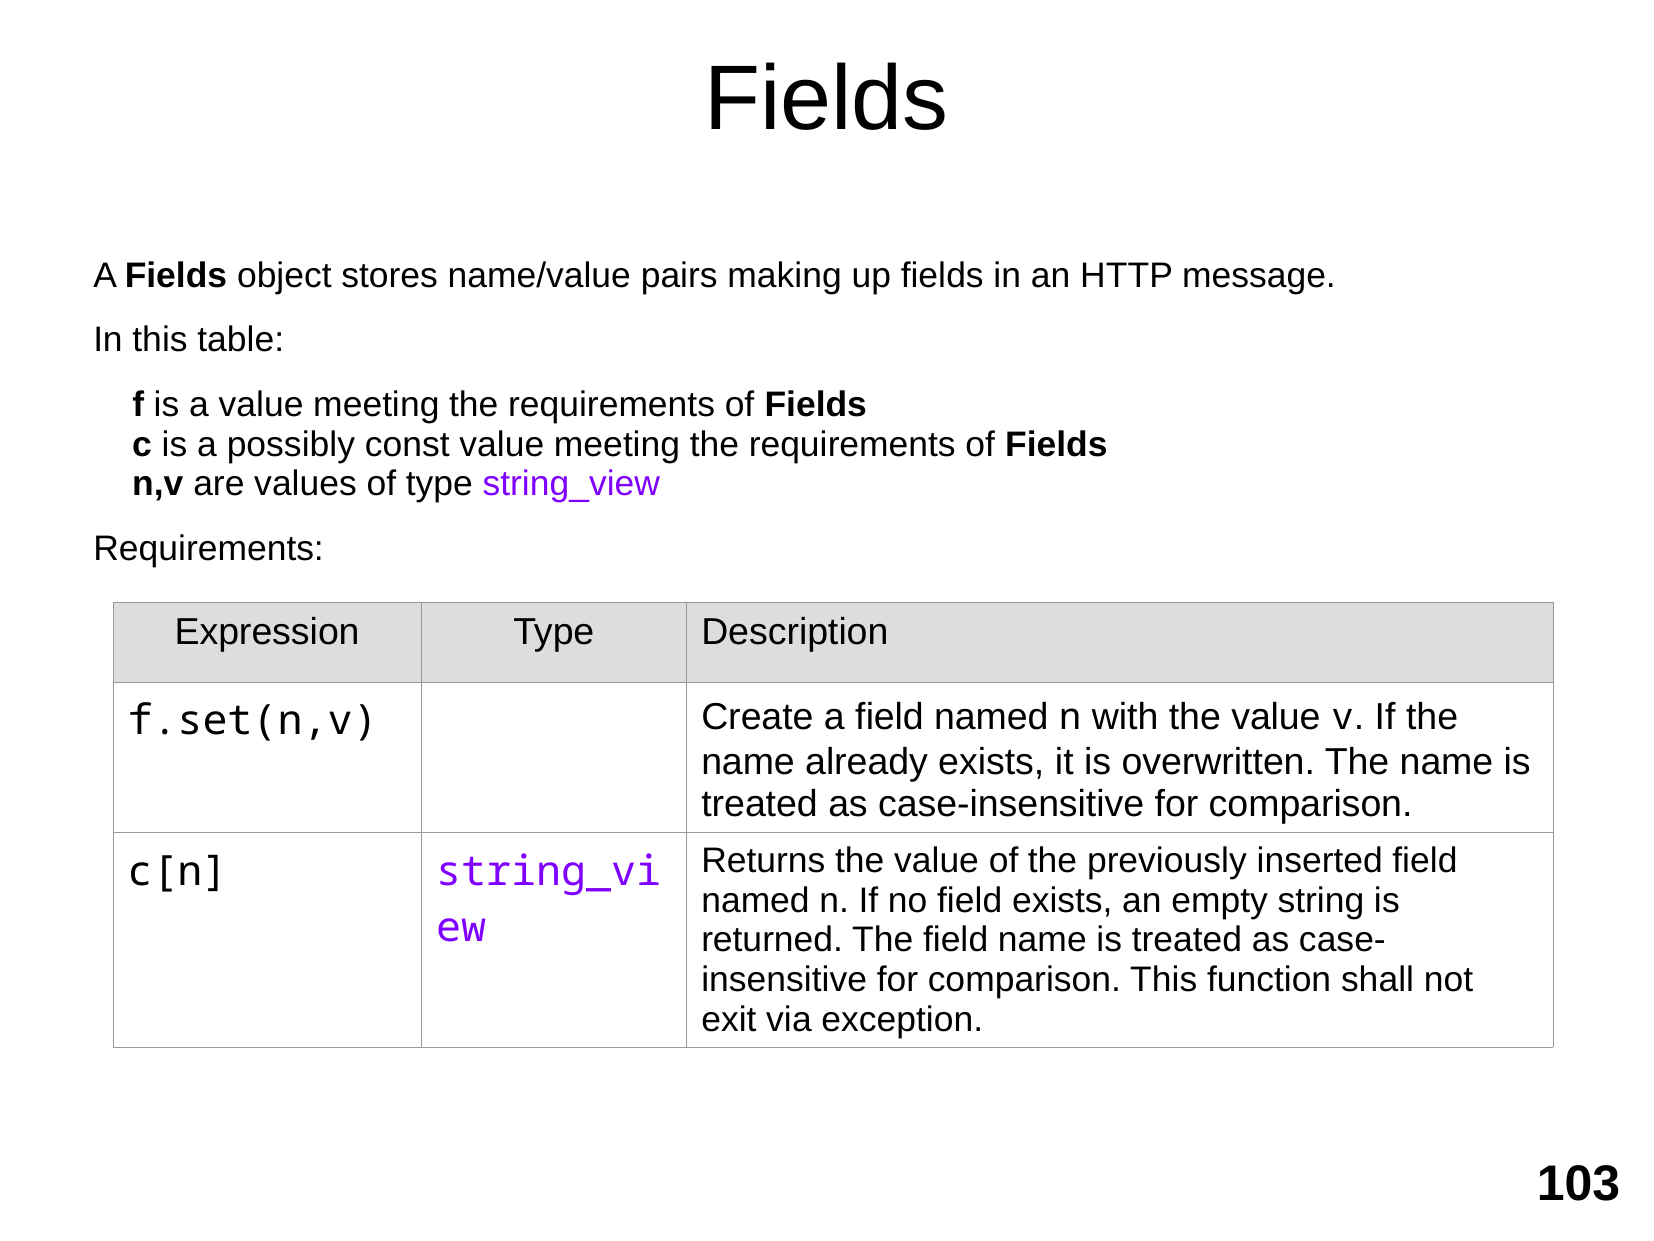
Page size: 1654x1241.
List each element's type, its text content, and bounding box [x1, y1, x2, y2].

table_cell [422, 683, 686, 832]
table_cell f.set(n,v) [114, 683, 421, 832]
table_cell string_view [422, 833, 686, 1047]
table_header Expression [114, 603, 421, 682]
table_header Type [422, 603, 686, 682]
title Fields [82, 15, 1571, 181]
list A Fields object stores name/value pairs making up fields in an HTTP message. In this table: f is a value meeting the requirements of Fields c is a possibly const value meeting the requirements of Fields n,v are values of type string_view Requirements: [33, 255, 1540, 571]
table_cell c[n] [114, 833, 421, 1047]
table_cell Create a field named n with the value v. If the name already exists, it is overwritten. The name is treated as case-insensitive for comparison. [687, 683, 1553, 832]
table_cell Returns the value of the previously inserted field named n. If no field exists, an empty string is returned. The field name is treated as case-insensitive for comparison. This function shall not exit via exception. [687, 833, 1553, 1047]
table_header Description [687, 603, 1553, 682]
